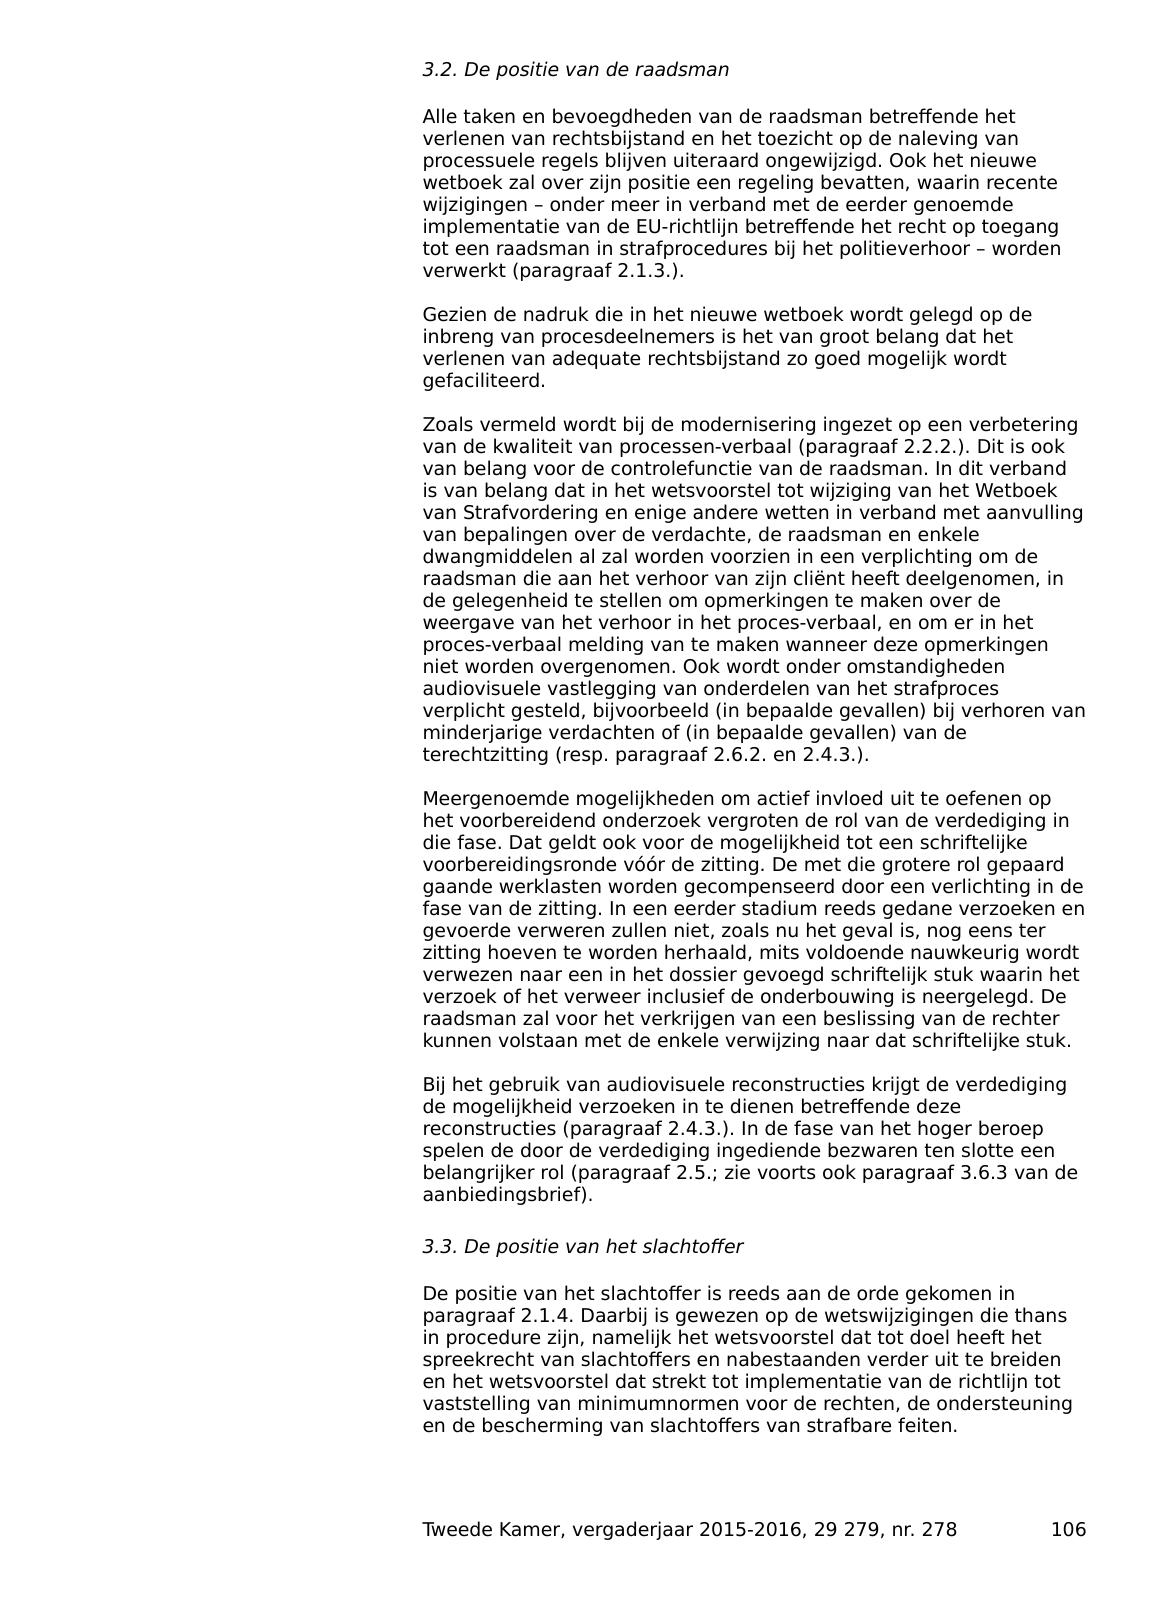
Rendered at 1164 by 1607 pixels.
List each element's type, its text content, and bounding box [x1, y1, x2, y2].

text Meergenoemde mogelijkheden om actief invloed uit te oefenen op het voorbereidend onderzoek vergroten de rol van de verdediging in die fase. Dat geldt ook voor de mogelijkheid tot een schriftelijke voorbereidingsronde vóór de zitting. De met die grotere rol gepaard gaande werklasten worden gecompenseerd door een verlichting in de fase van de zitting. In een eerder stadium reeds gedane verzoeken en gevoerde verweren zullen niet, zoals nu het geval is, nog eens ter zitting hoeven te worden herhaald, mits voldoende nauwkeurig wordt verwezen naar een in het dossier gevoegd schriftelijk stuk waarin het verzoek of het verweer inclusief de onderbouwing is neergelegd. De raadsman zal voor het verkrijgen van een beslissing van de rechter kunnen volstaan met de enkele verwijzing naar dat schriftelijke stuk. [422, 788, 1087, 1052]
text Alle taken en bevoegdheden van de raadsman betreffende het verlenen van rechtsbijstand en het toezicht op de naleving van processuele regels blijven uiteraard ongewijzigd. Ook het nieuwe wetboek zal over zijn positie een regeling bevatten, waarin recente wijzigingen – onder meer in verband met de eerder genoemde implementatie van de EU-richtlijn betreffende het recht op toegang tot een raadsman in strafprocedures bij het politieverhoor – worden verwerkt (paragraaf 2.1.3.). [422, 106, 1087, 282]
text De positie van het slachtoffer is reeds aan de orde gekomen in paragraaf 2.1.4. Daarbij is gewezen op de wetswijzigingen die thans in procedure zijn, namelijk het wetsvoorstel dat tot doel heeft het spreekrecht van slachtoffers en nabestaanden verder uit te breiden en het wetsvoorstel dat strekt tot implementatie van de richtlijn tot vaststelling van minimumnormen voor de rechten, de ondersteuning en de bescherming van slachtoffers van strafbare feiten. [422, 1283, 1087, 1437]
text Gezien de nadruk die in het nieuwe wetboek wordt gelegd op de inbreng van procesdeelnemers is het van groot belang dat het verlenen van adequate rechtsbijstand zo goed mogelijk wordt gefaciliteerd. [422, 304, 1087, 392]
subtitle 3.3. De positie van het slachtoffer [422, 1236, 1087, 1258]
text Zoals vermeld wordt bij de modernisering ingezet op een verbetering van de kwaliteit van processen-verbaal (paragraaf 2.2.2.). Dit is ook van belang voor de controlefunctie van de raadsman. In dit verband is van belang dat in het wetsvoorstel tot wijziging van het Wetboek van Strafvordering en enige andere wetten in verband met aanvulling van bepalingen over de verdachte, de raadsman en enkele dwangmiddelen al zal worden voorzien in een verplichting om de raadsman die aan het verhoor van zijn cliënt heeft deelgenomen, in de gelegenheid te stellen om opmerkingen te maken over de weergave van het verhoor in het proces-verbaal, en om er in het proces-verbaal melding van te maken wanneer deze opmerkingen niet worden overgenomen. Ook wordt onder omstandigheden audiovisuele vastlegging van onderdelen van het strafproces verplicht gesteld, bijvoorbeeld (in bepaalde gevallen) bij verhoren van minderjarige verdachten of (in bepaalde gevallen) van de terechtzitting (resp. paragraaf 2.6.2. en 2.4.3.). [422, 414, 1087, 766]
subtitle 3.2. De positie van de raadsman [422, 59, 1087, 81]
text Bij het gebruik van audiovisuele reconstructies krijgt de verdediging de mogelijkheid verzoeken in te dienen betreffende deze reconstructies (paragraaf 2.4.3.). In de fase van het hoger beroep spelen de door de verdediging ingediende bezwaren ten slotte een belangrijker rol (paragraaf 2.5.; zie voorts ook paragraaf 3.6.3 van de aanbiedingsbrief). [422, 1074, 1087, 1206]
